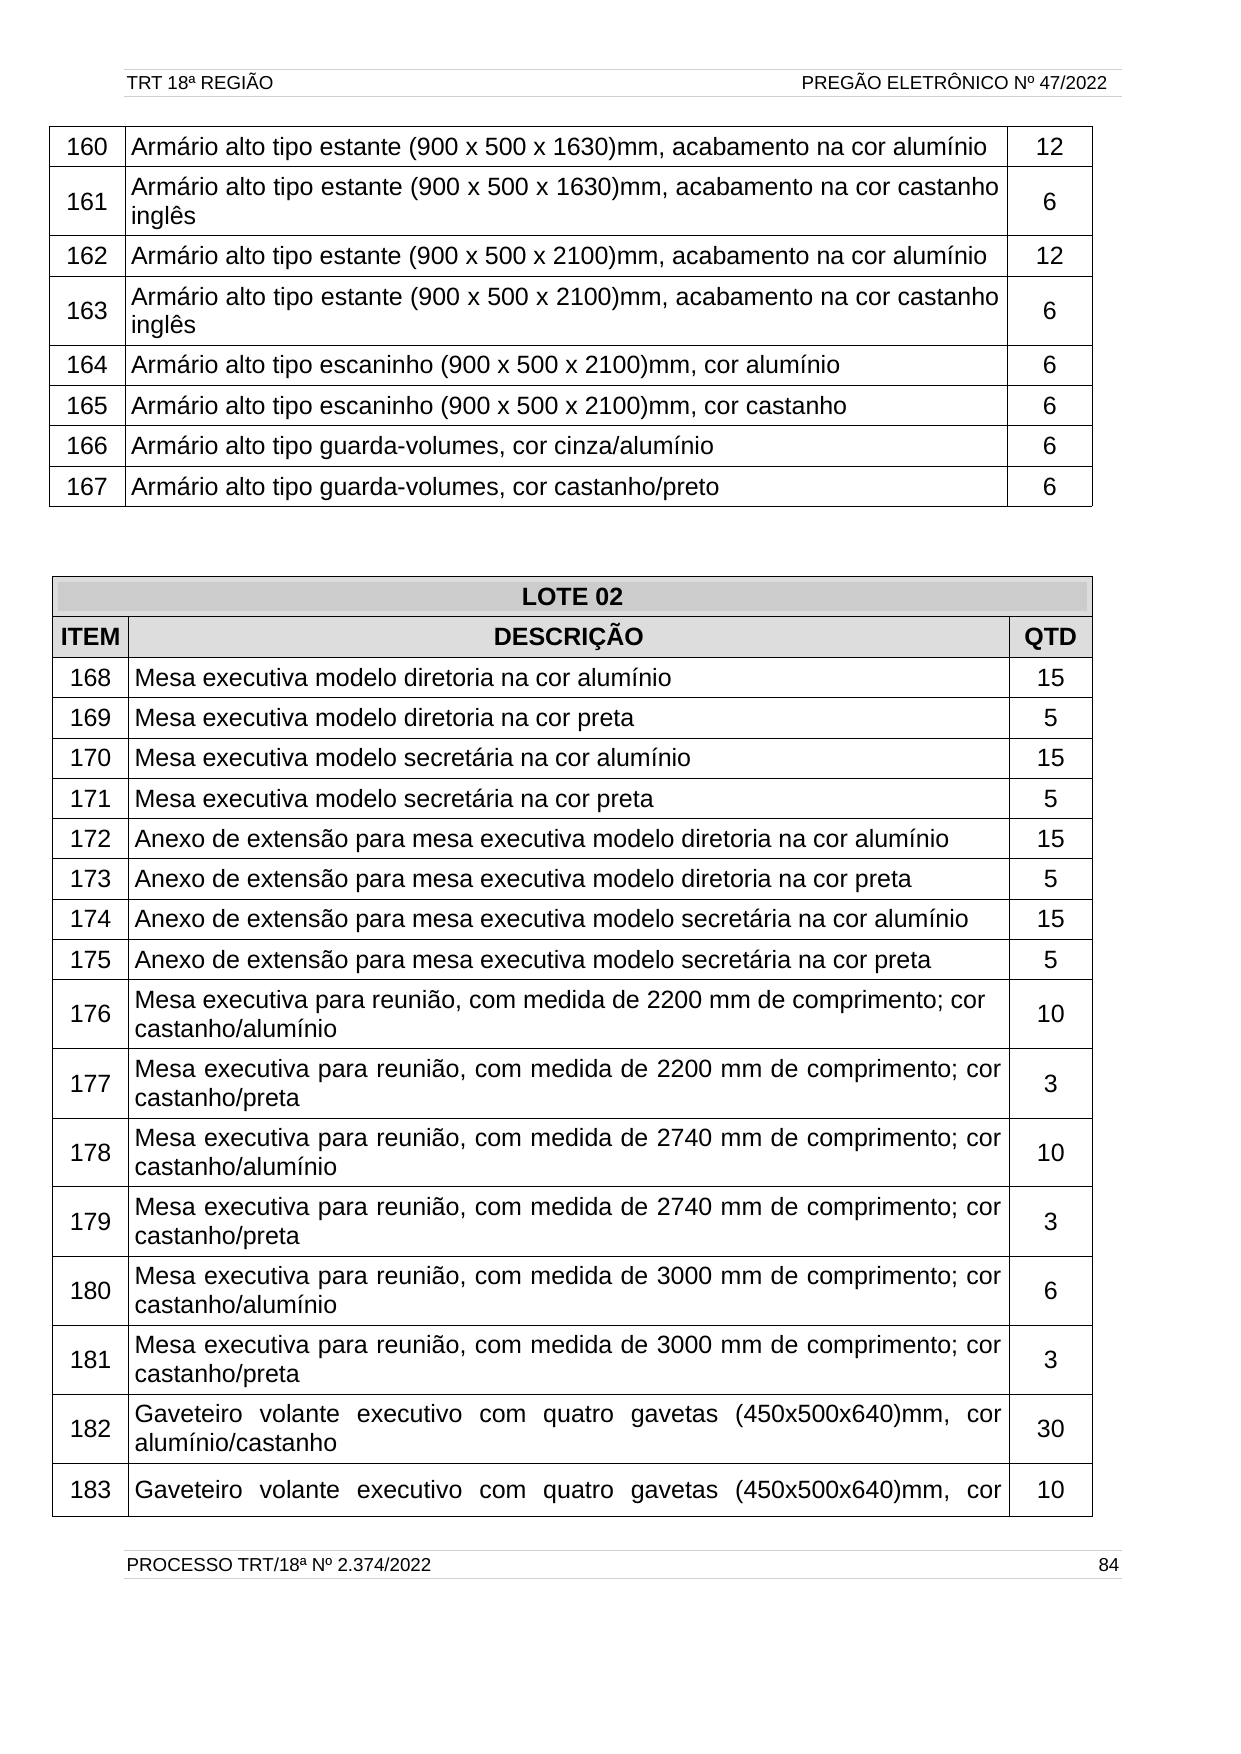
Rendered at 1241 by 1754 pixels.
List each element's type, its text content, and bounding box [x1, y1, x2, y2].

table_header LOTE 02 [53, 577, 1092, 616]
table_cell QTD [1010, 617, 1092, 657]
table_cell Anexo de extensão para mesa executiva modelo secretária na cor preta [129, 940, 1009, 979]
table_cell 5 [1010, 940, 1092, 979]
table_cell 162 [50, 236, 125, 276]
table_cell 6 [1008, 346, 1092, 385]
table_cell 15 [1010, 819, 1092, 858]
table_cell Armário alto tipo guarda-volumes, cor castanho/preto [126, 467, 1007, 506]
table_cell Armário alto tipo escaninho (900 x 500 x 2100)mm, cor castanho [126, 386, 1007, 425]
table_cell 6 [1008, 467, 1092, 506]
table_cell Anexo de extensão para mesa executiva modelo secretária na cor alumínio [129, 900, 1009, 939]
table_cell Mesa executiva para reunião, com medida de 3000 mm de comprimento; cor castanho/preta [129, 1326, 1009, 1394]
table_cell 182 [53, 1395, 128, 1463]
table_cell Anexo de extensão para mesa executiva modelo diretoria na cor preta [129, 859, 1009, 899]
table_cell Mesa executiva para reunião, com medida de 3000 mm de comprimento; cor castanho/alumínio [129, 1257, 1009, 1324]
table_cell 173 [53, 859, 128, 899]
table_cell 160 [50, 127, 125, 166]
table_cell 168 [53, 658, 128, 697]
table_cell 3 [1010, 1187, 1092, 1256]
table_cell 6 [1010, 1257, 1092, 1324]
table_cell 6 [1008, 277, 1092, 345]
table_cell Mesa executiva modelo diretoria na cor alumínio [129, 658, 1009, 697]
table_cell 6 [1008, 386, 1092, 425]
table_cell 170 [53, 739, 128, 778]
table_cell Mesa executiva para reunião, com medida de 2200 mm de comprimento; cor castanho/alumínio [129, 980, 1009, 1048]
table_cell 178 [53, 1119, 128, 1186]
table_cell 165 [50, 386, 125, 425]
table_cell Gaveteiro volante executivo com quatro gavetas (450x500x640)mm, cor [129, 1464, 1009, 1516]
table_cell 179 [53, 1187, 128, 1256]
table_cell 175 [53, 940, 128, 979]
table_cell Armário alto tipo estante (900 x 500 x 2100)mm, acabamento na cor alumínio [126, 236, 1007, 276]
table_cell 172 [53, 819, 128, 858]
table_cell 5 [1010, 779, 1092, 818]
table_cell Armário alto tipo estante (900 x 500 x 2100)mm, acabamento na cor castanho inglês [126, 277, 1007, 345]
table_cell DESCRIÇÃO [129, 617, 1009, 657]
table_cell 10 [1010, 1119, 1092, 1186]
table_cell 180 [53, 1257, 128, 1324]
table_cell 174 [53, 900, 128, 939]
table_cell 12 [1008, 236, 1092, 276]
table_cell 15 [1010, 658, 1092, 697]
table_cell 167 [50, 467, 125, 506]
table_cell Armário alto tipo estante (900 x 500 x 1630)mm, acabamento na cor alumínio [126, 127, 1007, 166]
table_cell 10 [1010, 980, 1092, 1048]
table_cell 169 [53, 698, 128, 737]
table_cell 6 [1008, 426, 1092, 466]
table_cell 164 [50, 346, 125, 385]
table_cell 5 [1010, 859, 1092, 899]
table_cell 10 [1010, 1464, 1092, 1516]
table_cell Mesa executiva modelo diretoria na cor preta [129, 698, 1009, 737]
table_cell Mesa executiva modelo secretária na cor preta [129, 779, 1009, 818]
table_cell ITEM [53, 617, 128, 657]
table_cell 3 [1010, 1326, 1092, 1394]
table_cell 176 [53, 980, 128, 1048]
table_cell Gaveteiro volante executivo com quatro gavetas (450x500x640)mm, cor alumínio/castanho [129, 1395, 1009, 1463]
table_cell 15 [1010, 739, 1092, 778]
table_cell 6 [1008, 167, 1092, 235]
table_cell 163 [50, 277, 125, 345]
table_cell 30 [1010, 1395, 1092, 1463]
table_cell 177 [53, 1049, 128, 1117]
table_cell Mesa executiva modelo secretária na cor alumínio [129, 739, 1009, 778]
table_cell 183 [53, 1464, 128, 1516]
table_cell 161 [50, 167, 125, 235]
table_cell Armário alto tipo estante (900 x 500 x 1630)mm, acabamento na cor castanho inglês [126, 167, 1007, 235]
table_cell 12 [1008, 127, 1092, 166]
table_cell Anexo de extensão para mesa executiva modelo diretoria na cor alumínio [129, 819, 1009, 858]
table_cell Mesa executiva para reunião, com medida de 2740 mm de comprimento; cor castanho/alumínio [129, 1119, 1009, 1186]
table_cell Mesa executiva para reunião, com medida de 2200 mm de comprimento; cor castanho/preta [129, 1049, 1009, 1117]
table_cell 171 [53, 779, 128, 818]
table_cell Armário alto tipo escaninho (900 x 500 x 2100)mm, cor alumínio [126, 346, 1007, 385]
table_cell Mesa executiva para reunião, com medida de 2740 mm de comprimento; cor castanho/preta [129, 1187, 1009, 1256]
table_cell Armário alto tipo guarda-volumes, cor cinza/alumínio [126, 426, 1007, 466]
table_cell 5 [1010, 698, 1092, 737]
table_cell 181 [53, 1326, 128, 1394]
table_cell 166 [50, 426, 125, 466]
table_cell 15 [1010, 900, 1092, 939]
table_cell 3 [1010, 1049, 1092, 1117]
